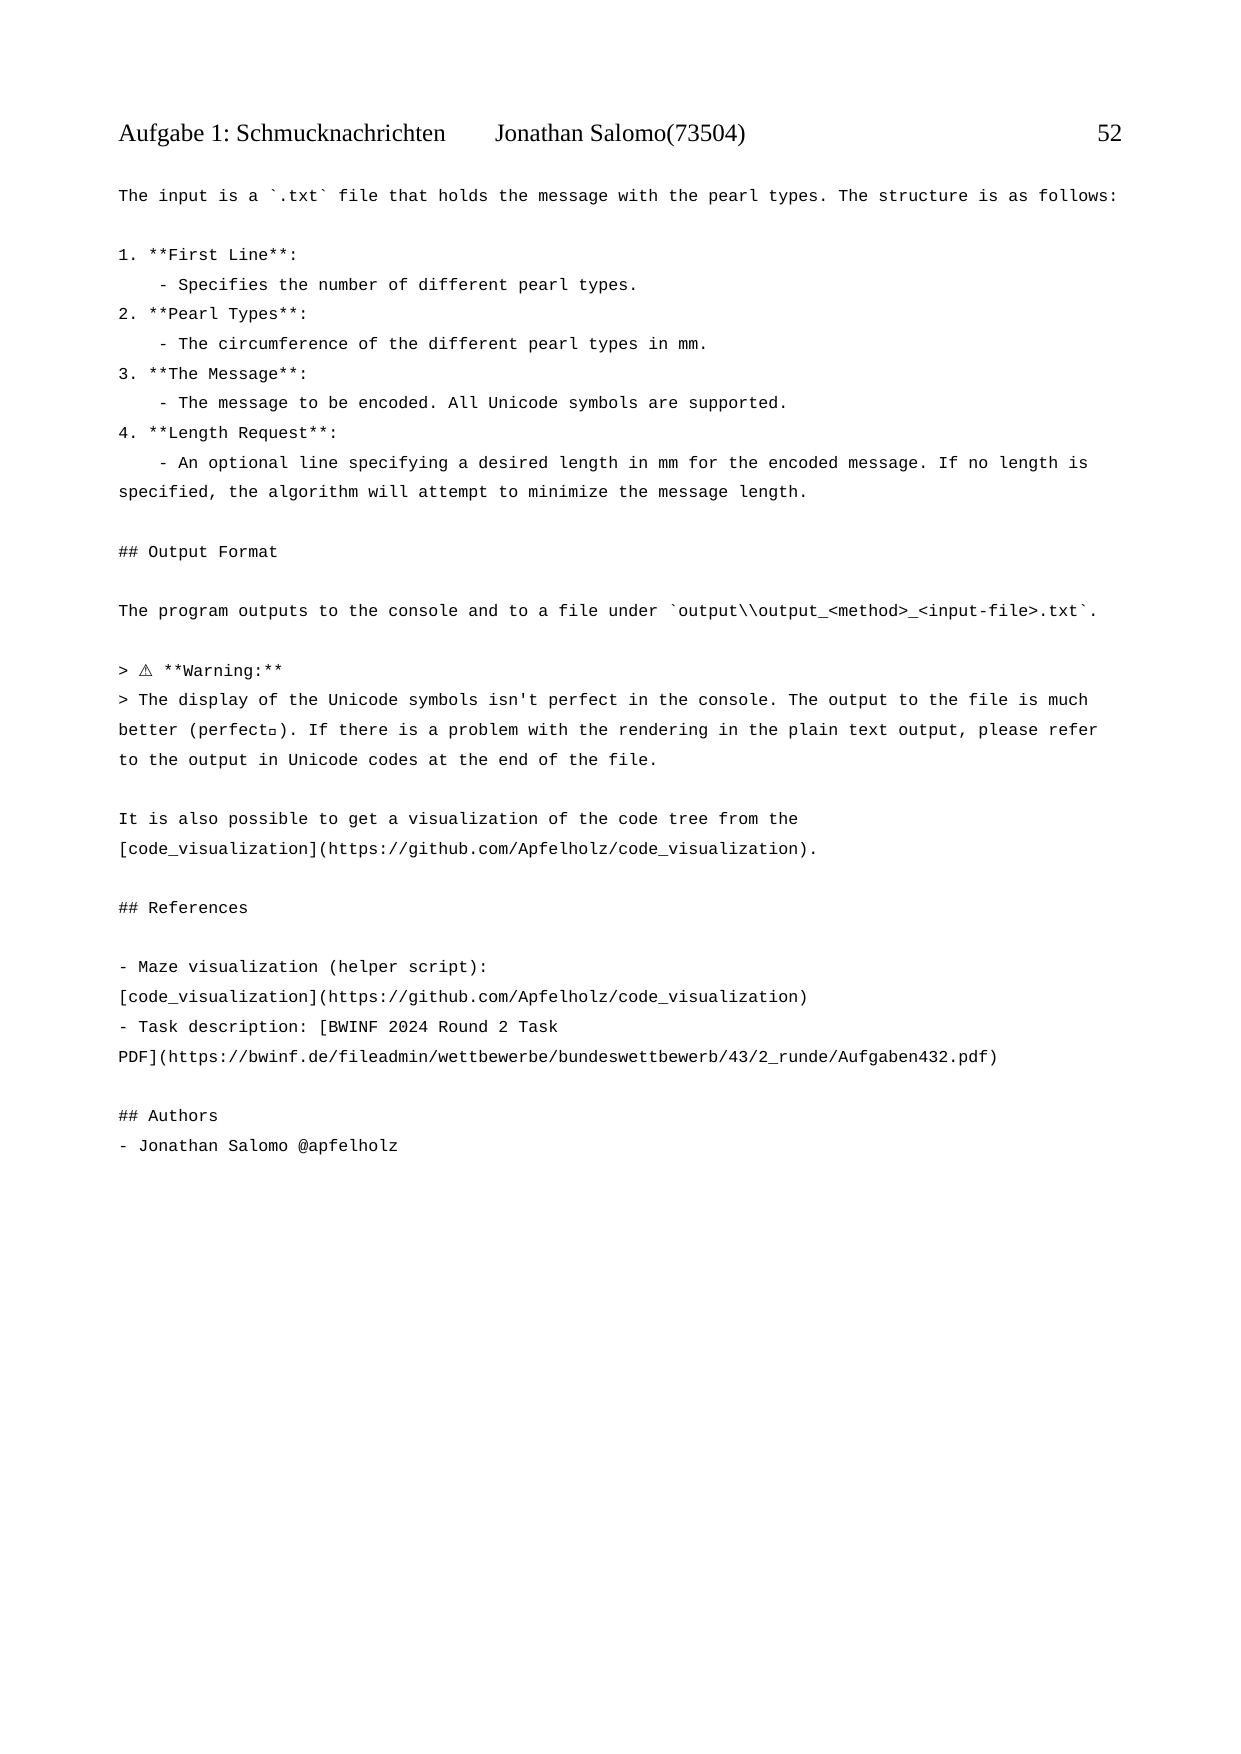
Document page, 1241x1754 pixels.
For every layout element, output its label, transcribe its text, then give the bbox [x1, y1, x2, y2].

text It is also possible to get a visualization of the code tree from the [code_visualization](https://github.com/Apfelholz/code_visualization). [118, 800, 1122, 859]
text - Maze visualization (helper script): [code_visualization](https://github.com/Apfelholz/code_visualization) [118, 948, 1122, 1008]
text ## Output Format [118, 533, 1122, 562]
text - Task description: [BWINF 2024 Round 2 Task PDF](https://bwinf.de/fileadmin/wettbewerbe/bundeswettbewerb/43/2_runde/Aufgaben432.pdf) [118, 1008, 1122, 1067]
text - The message to be encoded. All Unicode symbols are supported. [118, 384, 1122, 414]
text ## Authors [118, 1097, 1122, 1126]
text 4. **Length Request**: [118, 414, 1122, 443]
text > ⚠️ **Warning:** [118, 651, 1122, 681]
text The program outputs to the console and to a file under `output\\output_<method>_<input-file>.txt`. [118, 592, 1122, 622]
text 3. **The Message**: [118, 354, 1122, 384]
text - Specifies the number of different pearl types. [118, 265, 1122, 295]
text 2. **Pearl Types**: [118, 295, 1122, 325]
text - The circumference of the different pearl types in mm. [118, 325, 1122, 354]
text > The display of the Unicode symbols isn't perfect in the console. The output to the file is much better (perfect🤞). If there is a problem with the rendering in the plain text output, please refer to the output in Unicode codes at the end of the file. [118, 681, 1122, 770]
text The input is a `.txt` file that holds the message with the pearl types. The structure is as follows: [118, 176, 1122, 206]
text ## References [118, 889, 1122, 918]
text - An optional line specifying a desired length in mm for the encoded message. If no length is specified, the algorithm will attempt to minimize the message length. [118, 443, 1122, 503]
text - Jonathan Salomo @apfelholz [118, 1126, 1122, 1156]
text 1. **First Line**: [118, 236, 1122, 265]
